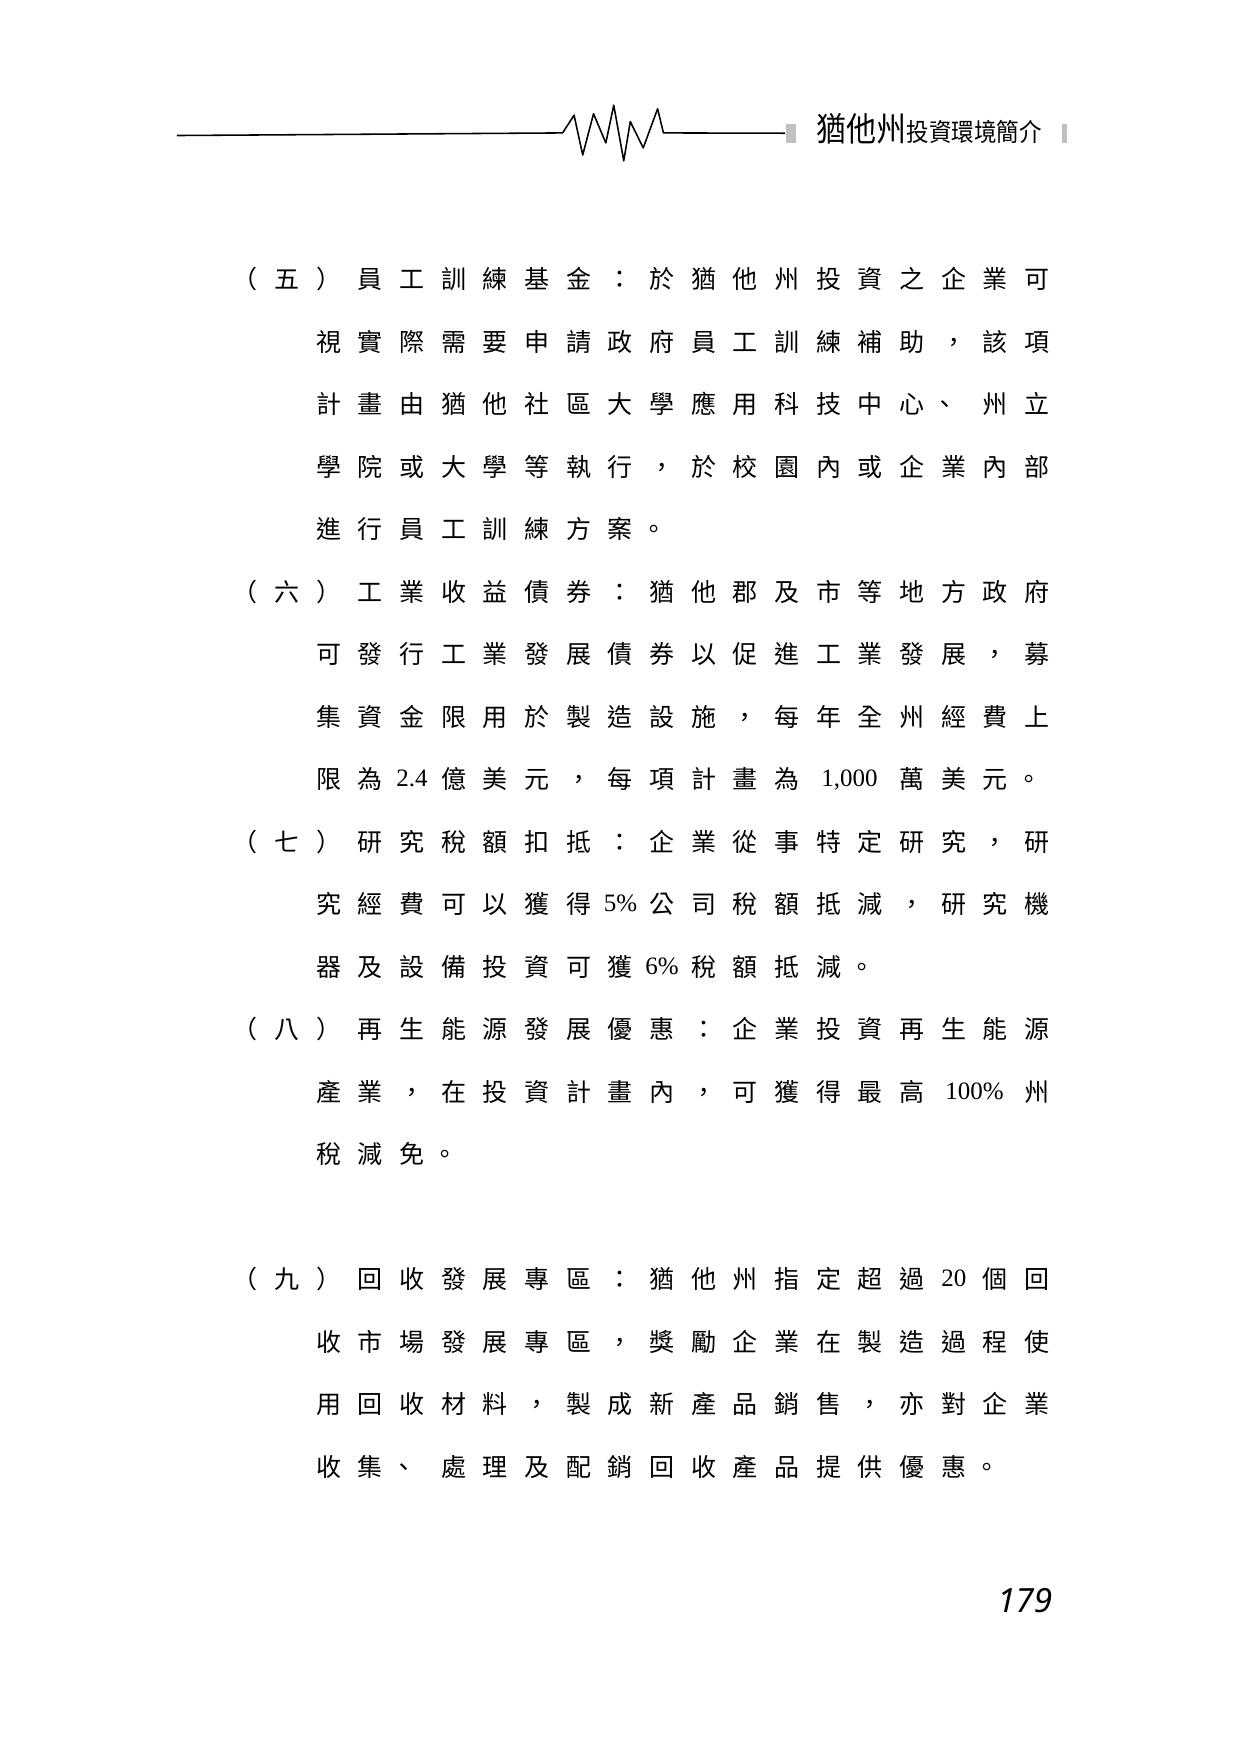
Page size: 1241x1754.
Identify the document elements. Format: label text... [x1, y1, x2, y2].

text （六）工業收益債券：猶他郡及市等地方政府可發行工業發展債券以促進工業發展，募集資金限用於製造設施，每年全州經費上限為2.4億美元，每項計畫為1,000萬美元。 [207, 549, 1058, 799]
text （八）再生能源發展優惠：企業投資再生能源產業，在投資計畫內，可獲得最高100%州稅減免。 [207, 986, 1058, 1174]
text （九）回收發展專區：猶他州指定超過20個回收市場發展專區，獎勵企業在製造過程使用回收材料，製成新產品銷售，亦對企業收集、處理及配銷回收產品提供優惠。 [207, 1236, 1058, 1486]
text （五）員工訓練基金：於猶他州投資之企業可視實際需要申請政府員工訓練補助，該項計畫由猶他社區大學應用科技中心、州立學院或大學等執行，於校園內或企業內部進行員工訓練方案。 [207, 236, 1058, 549]
text （七）研究稅額扣抵：企業從事特定研究，研究經費可以獲得5%公司稅額抵減，研究機器及設備投資可獲6%稅額抵減。 [207, 799, 1058, 986]
